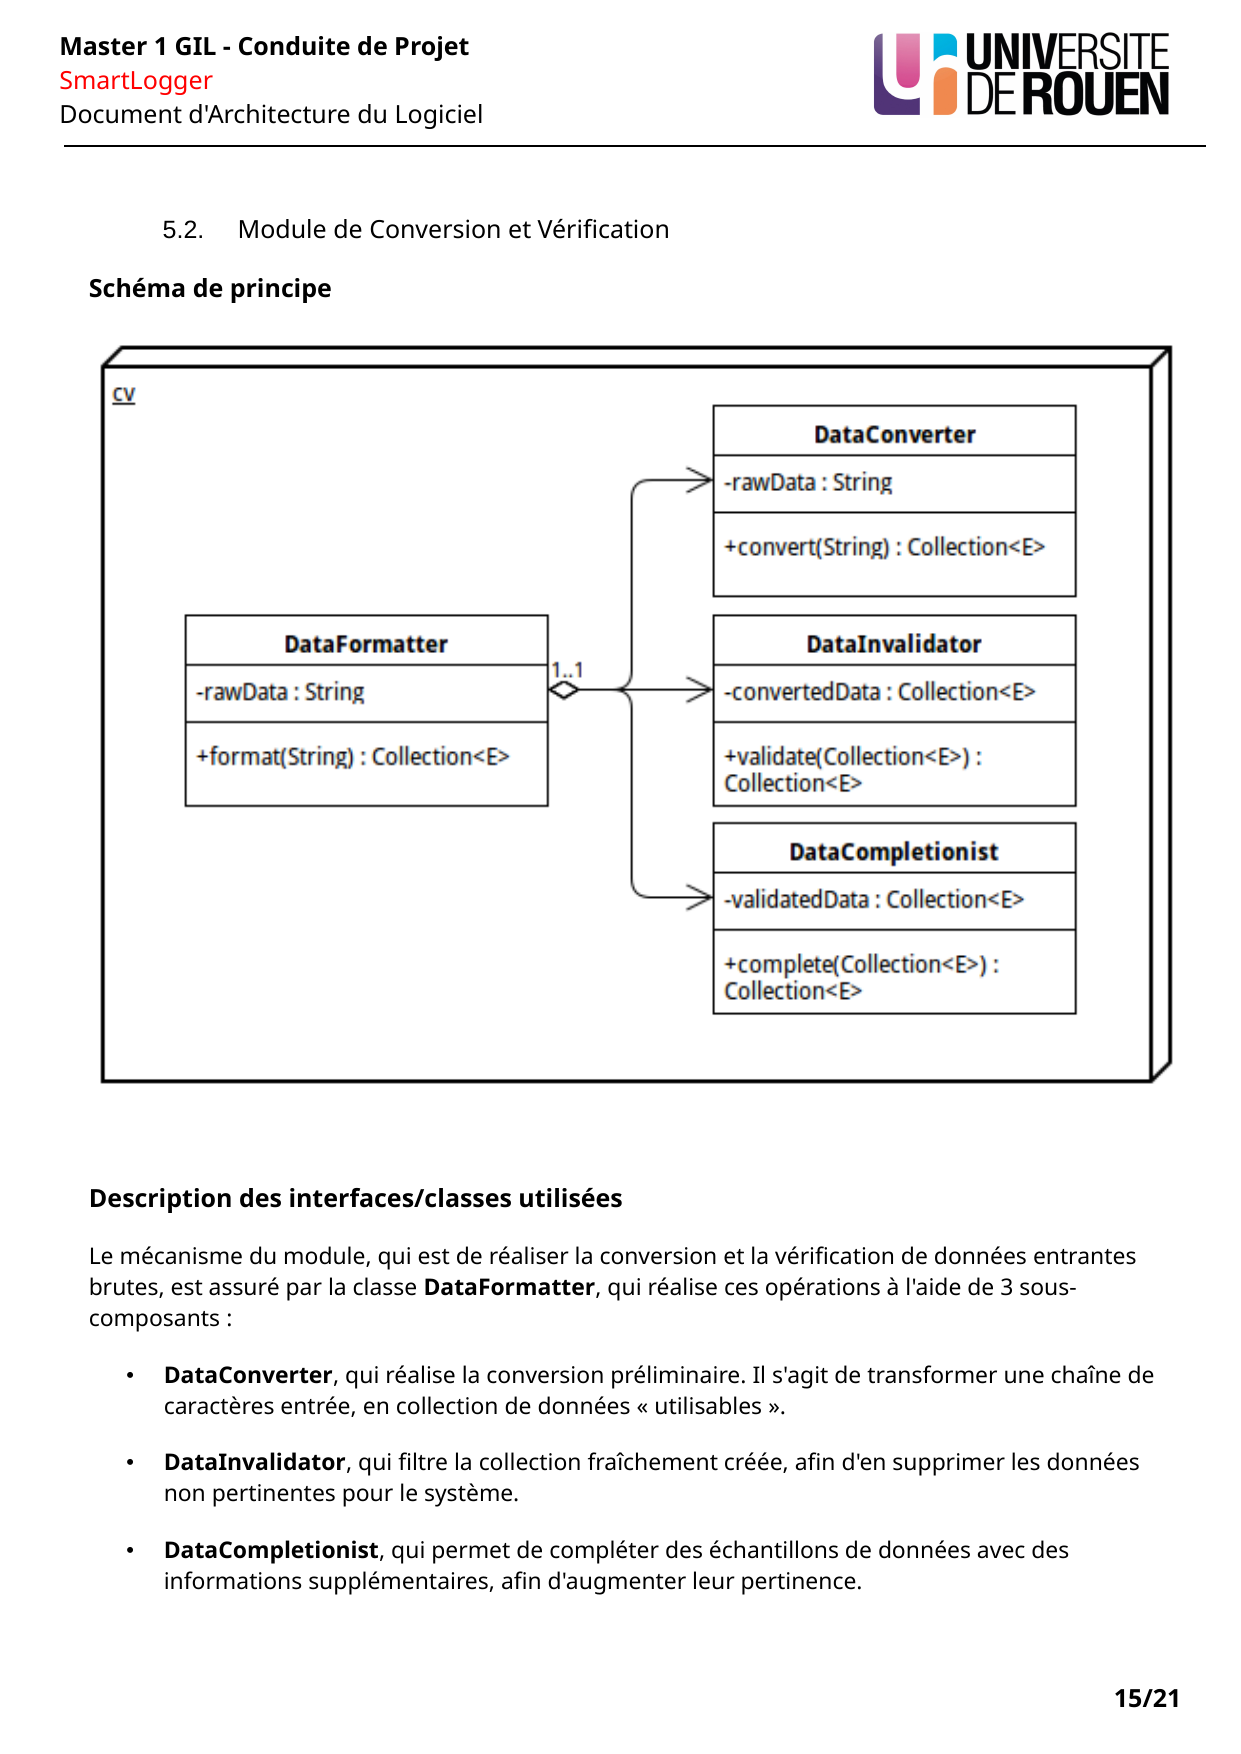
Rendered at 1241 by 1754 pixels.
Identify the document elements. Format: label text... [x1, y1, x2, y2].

picture [88, 329, 1182, 1097]
subtitle DataCompletionist, qui permet de compléter des échantillons de données avec des informations supplémentaires, afin d'augmenter leur pertinence. [126, 1533, 1181, 1596]
subtitle Le mécanisme du module, qui est de réaliser la conversion et la vérification de données entrantes brutes, est assuré par la classe DataFormatter, qui réalise ces opérations à l'aide de 3 sous-composants : [88, 1240, 1181, 1333]
picture [872, 32, 1170, 118]
subtitle DataInvalidator, qui filtre la collection fraîchement créée, afin d'en supprimer les données non pertinentes pour le système. [126, 1446, 1181, 1508]
subtitle DataConverter, qui réalise la conversion préliminaire. Il s'agit de transformer une chaîne de caractères entrée, en collection de données « utilisables ». [126, 1358, 1181, 1421]
subtitle Schéma de principe [89, 271, 1181, 305]
subtitle Description des interfaces/classes utilisées [89, 1181, 1181, 1215]
subtitle Module de Conversion et Vérification [162, 212, 1181, 246]
